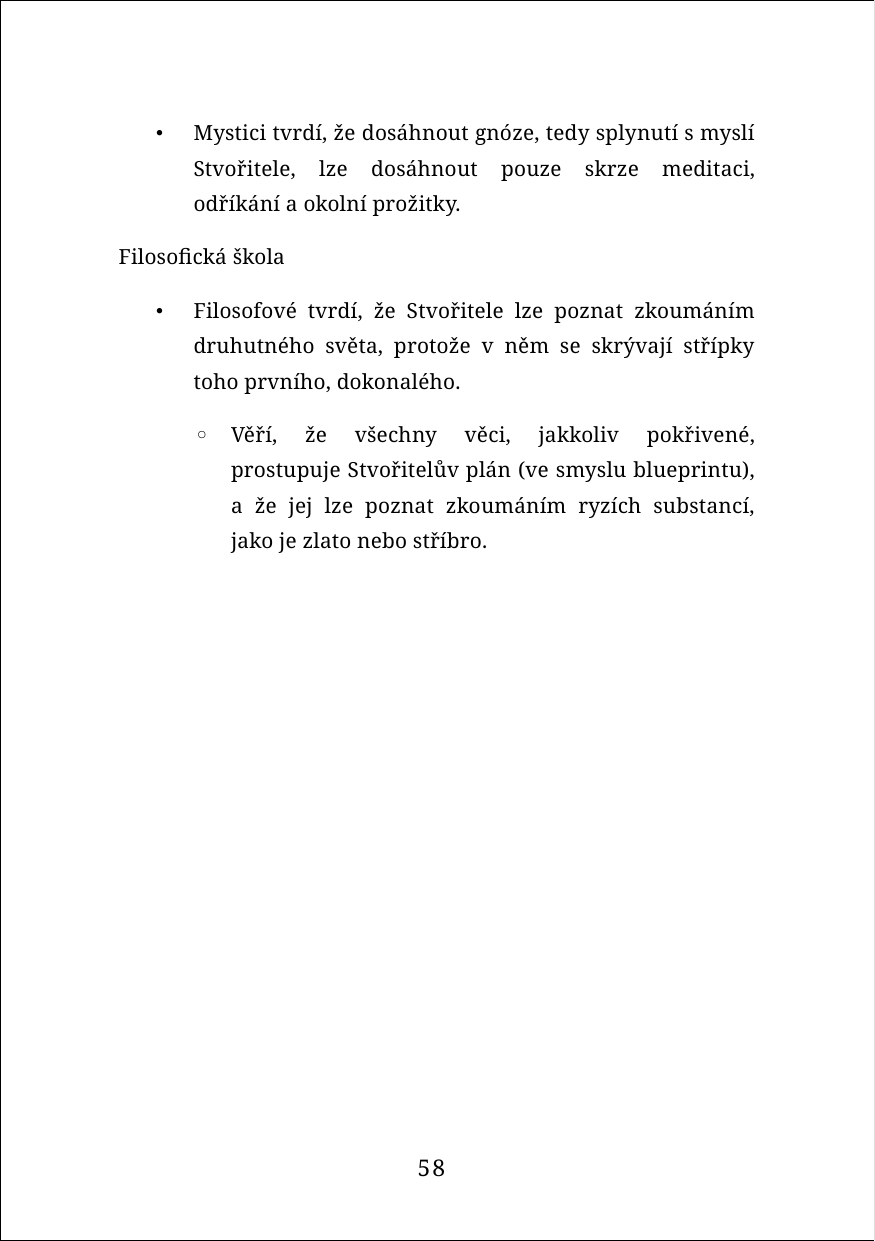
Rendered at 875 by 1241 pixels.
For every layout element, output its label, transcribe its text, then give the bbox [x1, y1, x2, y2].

list Filosofové tvrdí, že Stvořitele lze poznat zkoumáním druhutného světa, protože v něm se skrývají střípky toho prvního, dokonalého. [156, 296, 756, 395]
text Filosofická škola [118, 242, 756, 271]
list Mystici tvrdí, že dosáhnout gnóze, tedy splynutí s myslí Stvořitele, lze dosáhnout pouze skrze meditaci, odříkání a okolní prožitky. [156, 118, 756, 218]
list Věří, že všechny věci, jakkoliv pokřivené, prostupuje Stvořitelův plán (ve smyslu blueprintu), a že jej lze poznat zkoumáním ryzích substancí, jako je zlato nebo stříbro. [193, 420, 756, 555]
